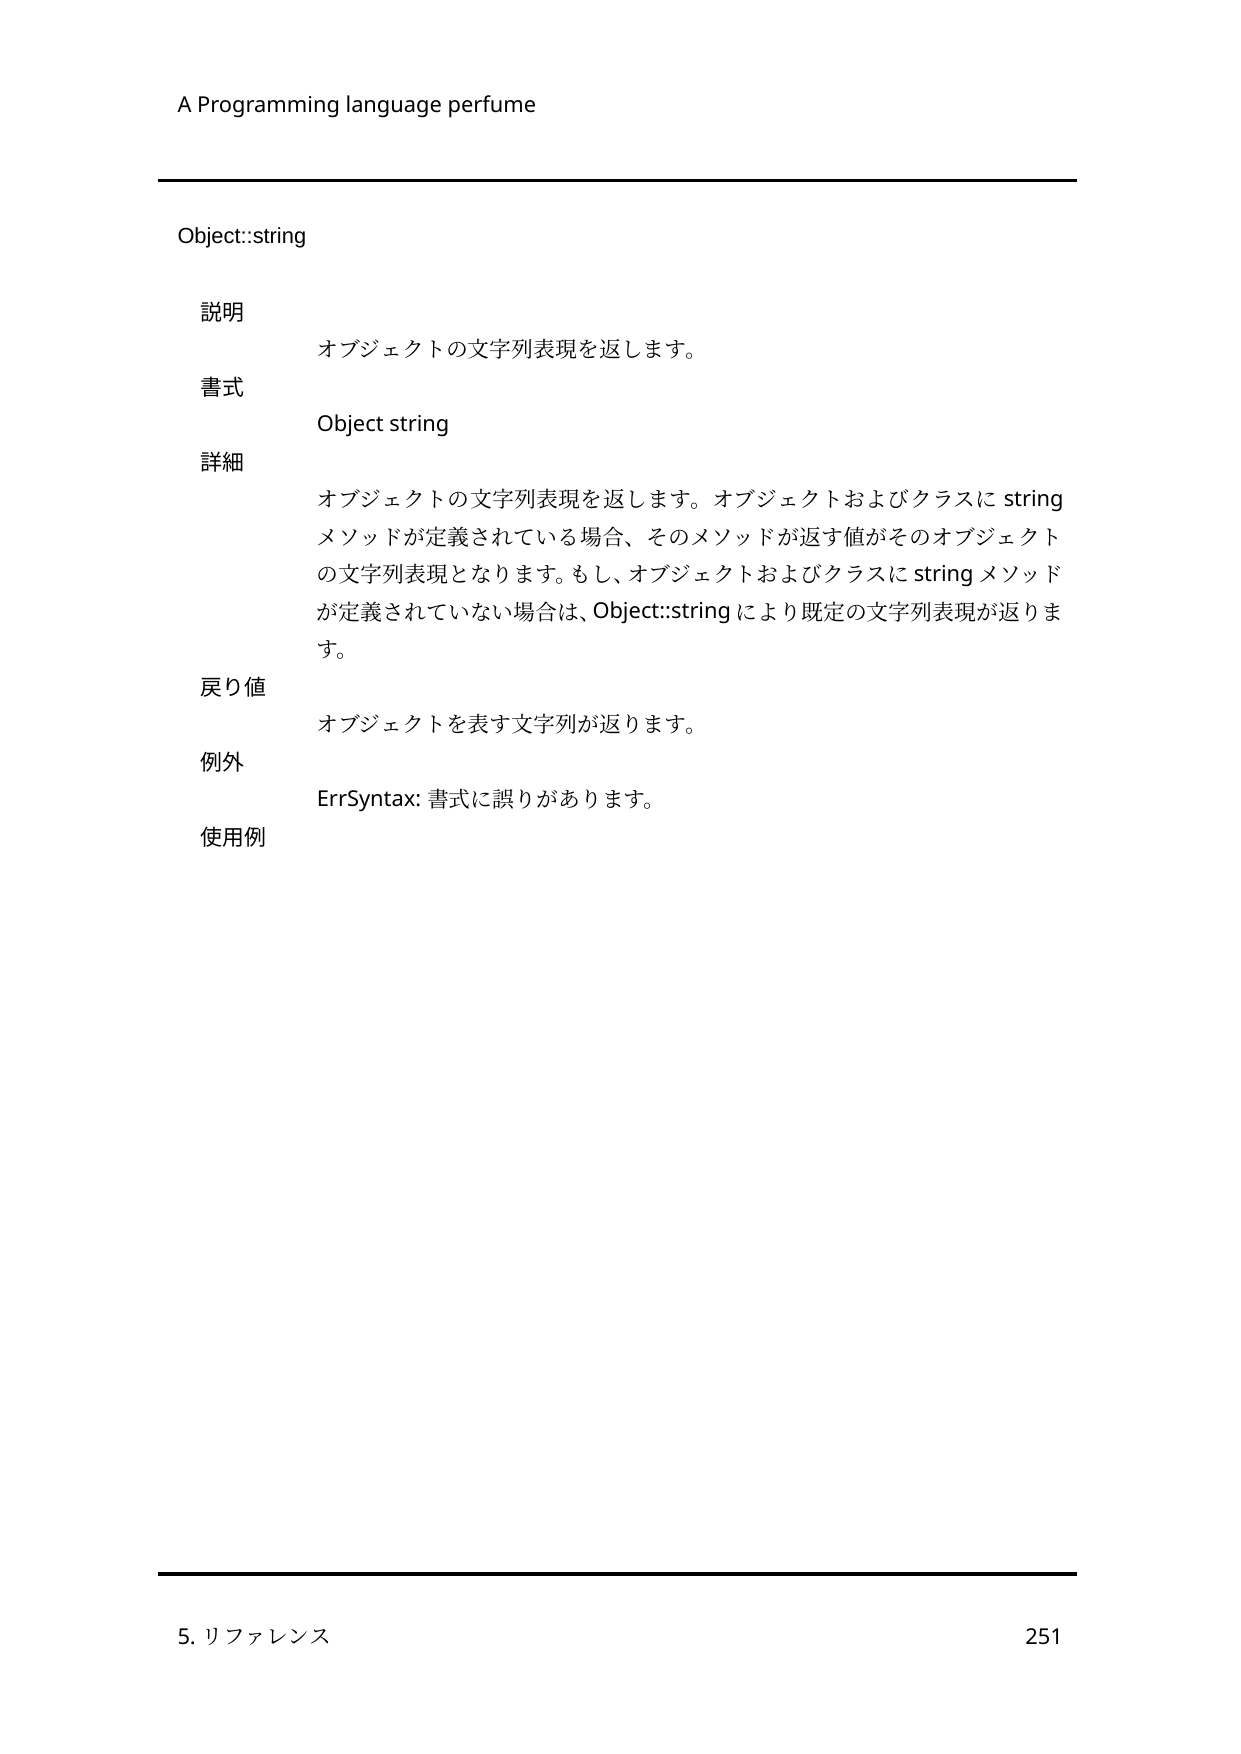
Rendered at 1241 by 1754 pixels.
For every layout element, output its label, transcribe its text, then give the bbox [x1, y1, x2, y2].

table_cell 例外 [200, 742, 317, 817]
table_cell 戻り値 [200, 667, 317, 742]
table_cell オブジェクトを表す文字列が返ります。 [317, 667, 1063, 742]
table_cell 書式 [200, 367, 317, 442]
table_cell [317, 817, 1063, 892]
table_cell オブジェクトの文字列表現を返します。オブジェクトおよびクラスにstringメソッドが定義されている場合、そのメソッドが返す値がそのオブジェクトの文字列表現となります。もし、オブジェクトおよびクラスにstringメソッドが定義されていない場合は、Object::stringにより既定の文字列表現が返ります。 [317, 442, 1063, 667]
table_cell 詳細 [200, 442, 317, 667]
table_cell Object string [317, 367, 1063, 442]
table_cell 使用例 [200, 817, 317, 892]
table_header オブジェクトの文字列表現を返します。 [317, 292, 1063, 367]
table_header 説明 [200, 292, 317, 367]
table_cell ErrSyntax: 書式に誤りがあります。 [317, 742, 1063, 817]
subtitle Object::string [177, 217, 1063, 254]
